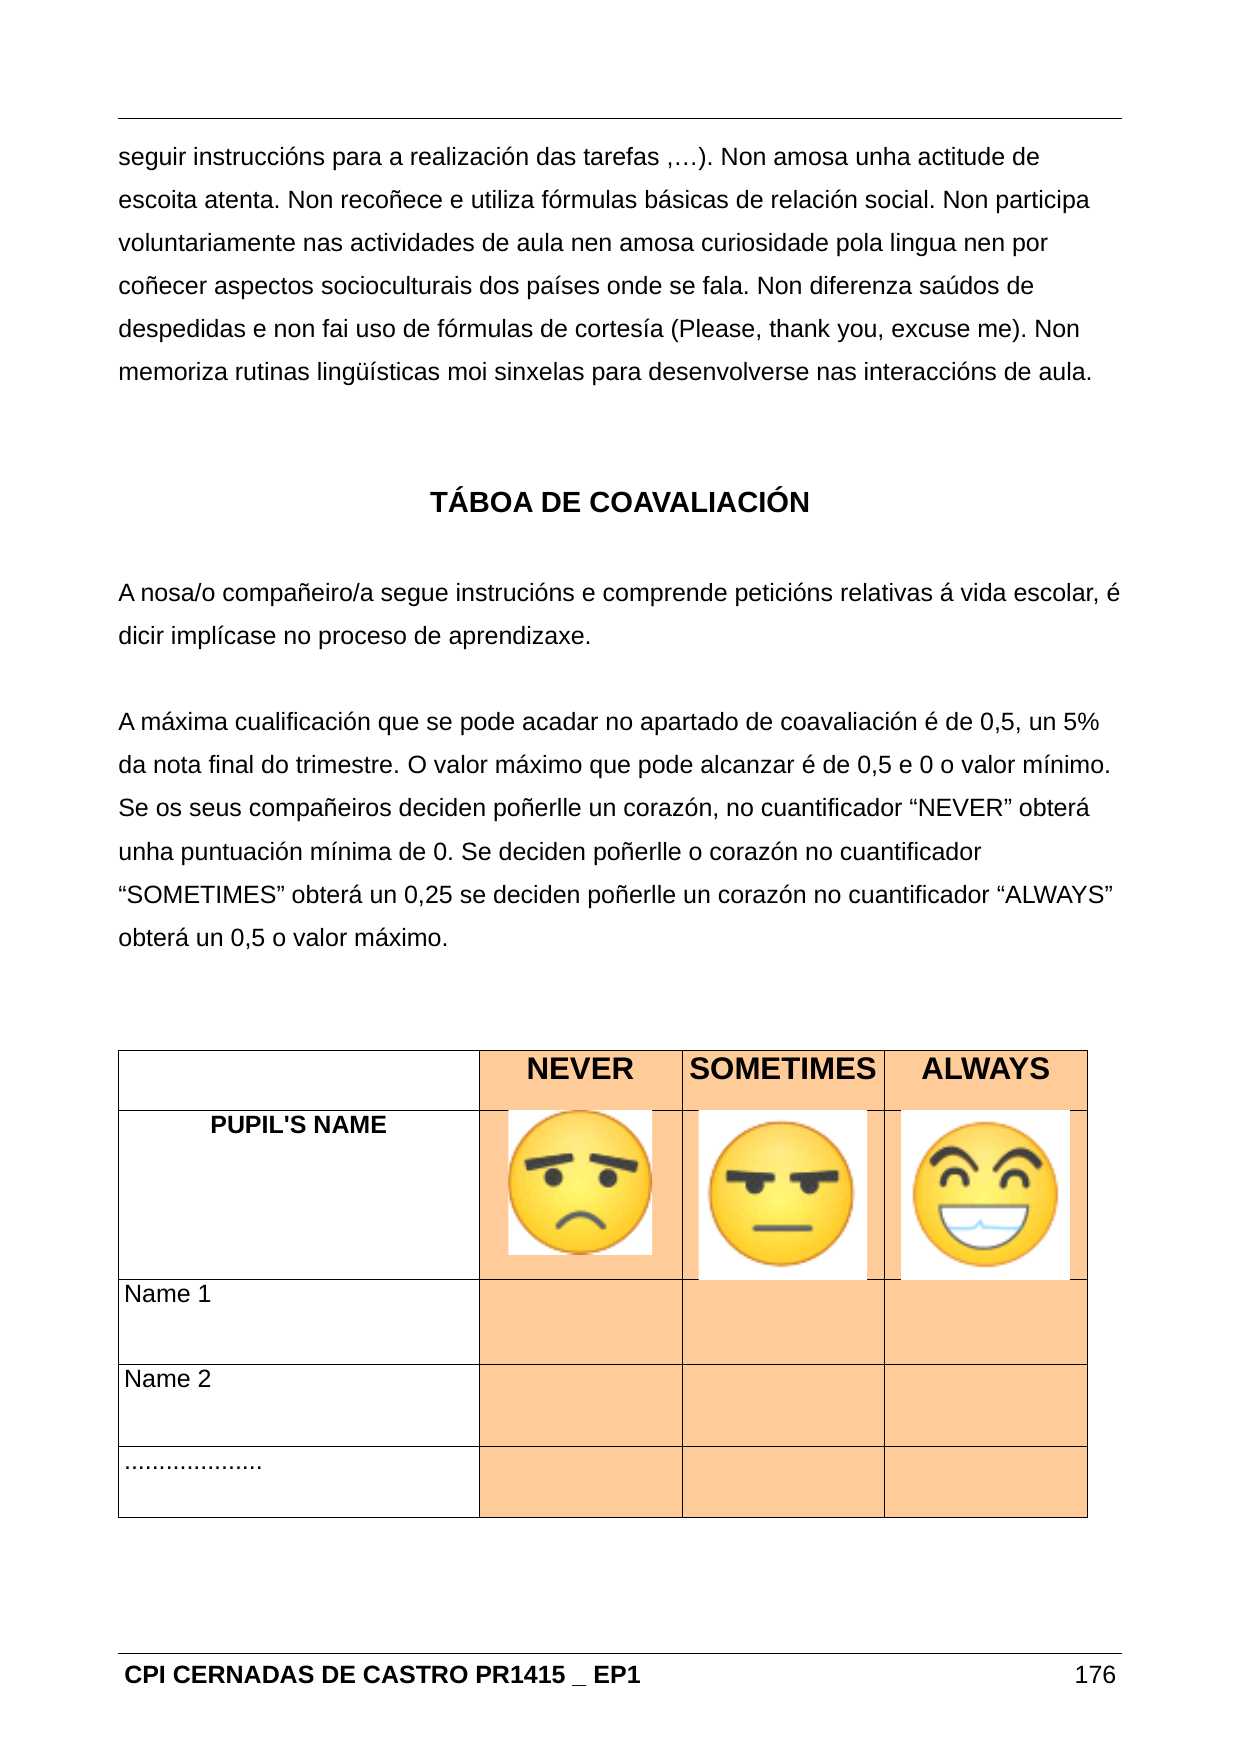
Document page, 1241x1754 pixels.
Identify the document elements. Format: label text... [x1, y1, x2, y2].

table_cell .................... [119, 1447, 479, 1517]
table_cell [683, 1447, 884, 1517]
text A máxima cualificación que se pode acadar no apartado de coavaliación é de 0,5, un 5% da nota final do trimestre. O valor máximo que pode alcanzar é de 0,5 e 0 o valor mínimo. Se os seus compañeiros deciden poñerlle un corazón, no cuantificador “NEVER” obterá unha puntuación mínima de 0. Se deciden poñerlle o corazón no cuantificador “SOMETIMES” obterá un 0,25 se deciden poñerlle un corazón no cuantificador “ALWAYS” obterá un 0,5 o valor máximo. [118, 707, 1122, 952]
table_cell [1070, 1111, 1087, 1279]
table_cell [683, 1280, 884, 1364]
table_cell [683, 1111, 698, 1279]
table_cell [480, 1365, 682, 1446]
table_cell [885, 1365, 1087, 1446]
table_header NEVER [480, 1051, 682, 1110]
table_cell [868, 1111, 884, 1279]
table_header SOMETIMES [683, 1051, 884, 1110]
table_cell PUPIL'S NAME [119, 1111, 479, 1279]
table_header [119, 1051, 479, 1110]
table_cell [885, 1111, 901, 1279]
table_header ALWAYS [885, 1051, 1087, 1110]
table_cell [480, 1111, 682, 1279]
table_cell [480, 1447, 682, 1517]
table_cell [480, 1280, 682, 1364]
table_cell Name 1 [119, 1280, 479, 1364]
table_cell [683, 1365, 884, 1446]
table_cell Name 2 [119, 1365, 479, 1446]
table_cell [885, 1447, 1087, 1517]
text A nosa/o compañeiro/a segue instrucións e comprende peticións relativas á vida escolar, é dicir implícase no proceso de aprendizaxe. [118, 578, 1122, 650]
text TÁBOA DE COAVALIACIÓN [118, 486, 1122, 519]
text seguir instruccións para a realización das tarefas ,…). Non amosa unha actitude de escoita atenta. Non recoñece e utiliza fórmulas básicas de relación social. Non participa voluntariamente nas actividades de aula nen amosa curiosidade pola lingua nen por coñecer aspectos socioculturais dos países onde se fala. Non diferenza saúdos de despedidas e non fai uso de fórmulas de cortesía (Please, thank you, excuse me). Non memoriza rutinas lingüísticas moi sinxelas para desenvolverse nas interaccións de aula. [118, 142, 1122, 386]
table_cell [885, 1280, 1087, 1364]
